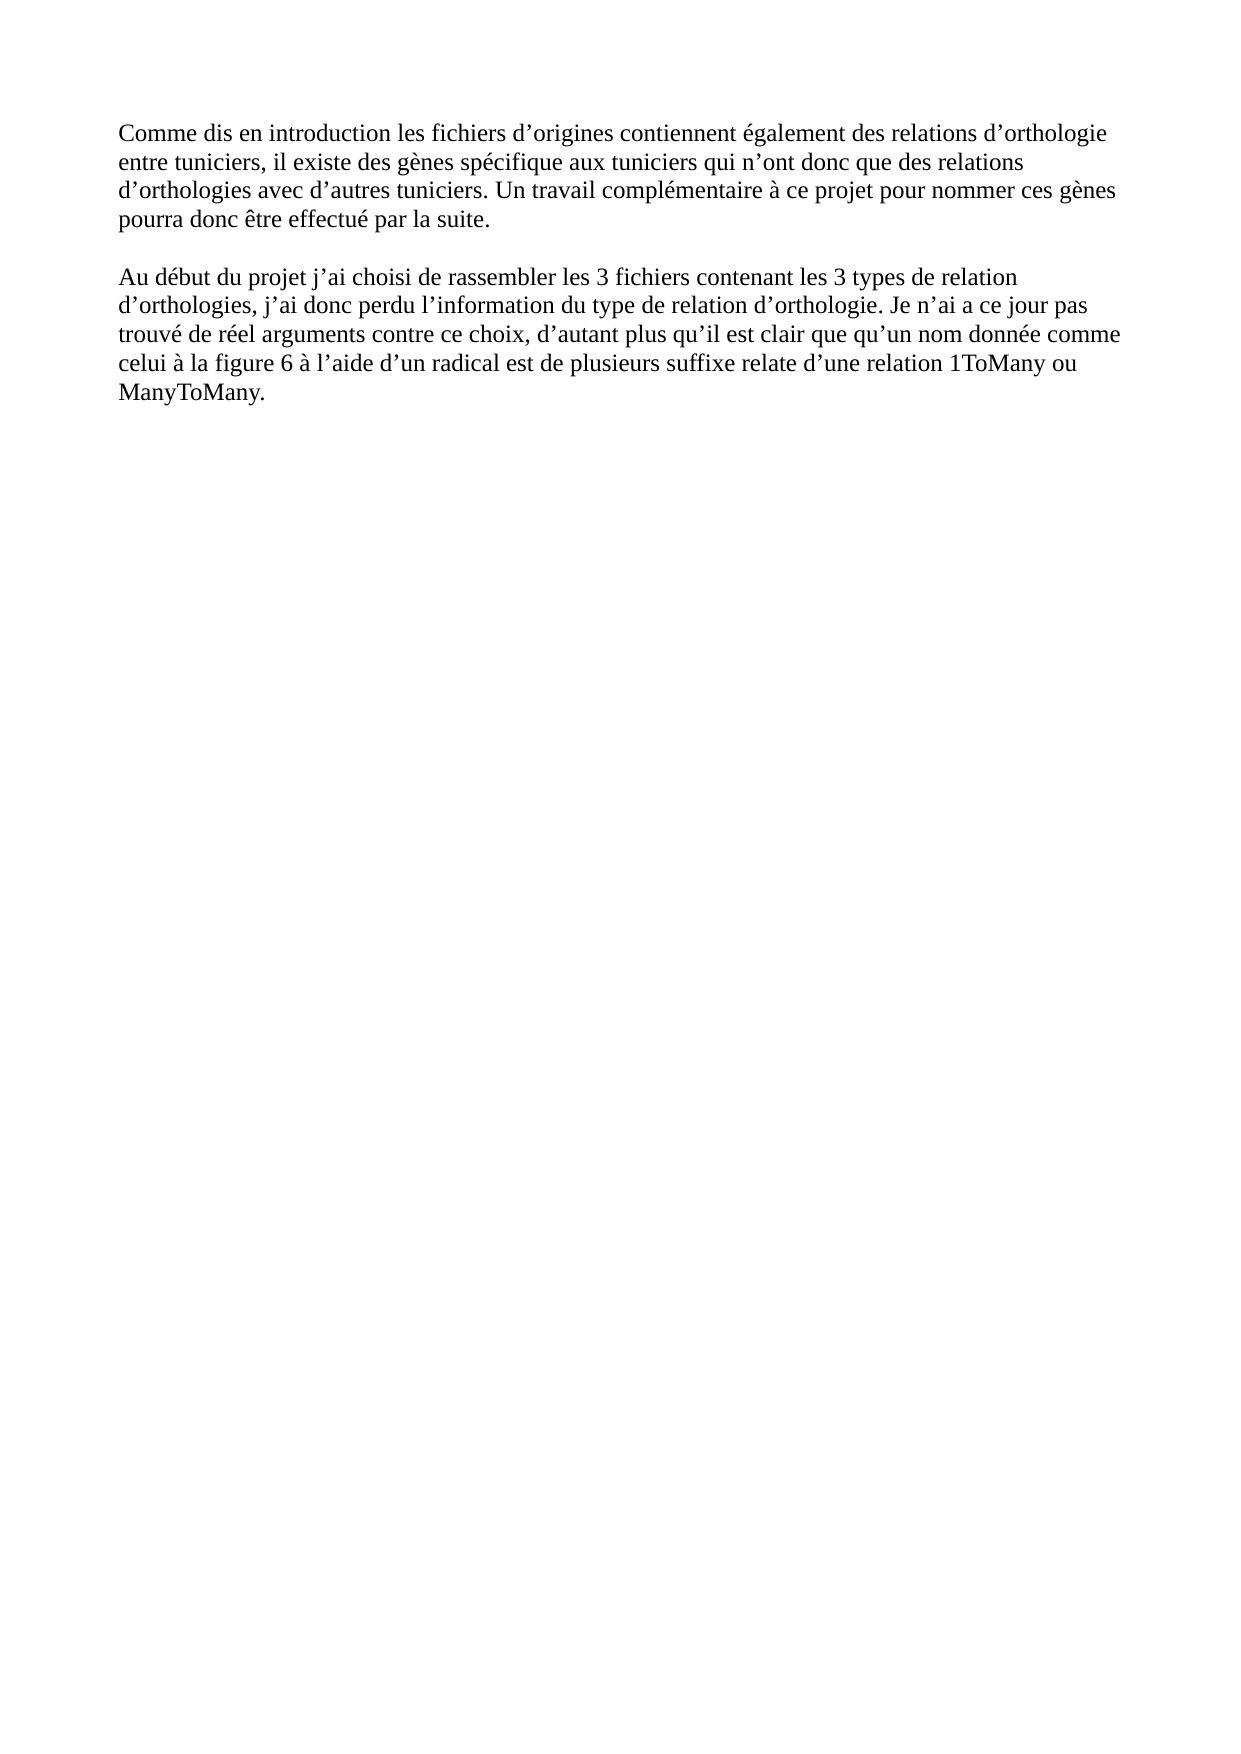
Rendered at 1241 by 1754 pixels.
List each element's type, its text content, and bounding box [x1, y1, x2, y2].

text Comme dis en introduction les fichiers d’origines contiennent également des relations d’orthologie entre tuniciers, il existe des gènes spécifique aux tuniciers qui n’ont donc que des relations d’orthologies avec d’autres tuniciers. Un travail complémentaire à ce projet pour nommer ces gènes pourra donc être effectué par la suite. [118, 118, 1122, 233]
text Au début du projet j’ai choisi de rassembler les 3 fichiers contenant les 3 types de relation d’orthologies, j’ai donc perdu l’information du type de relation d’orthologie. Je n’ai a ce jour pas trouvé de réel arguments contre ce choix, d’autant plus qu’il est clair que qu’un nom donnée comme celui à la figure 6 à l’aide d’un radical est de plusieurs suffixe relate d’une relation 1ToMany ou ManyToMany. [118, 262, 1122, 406]
